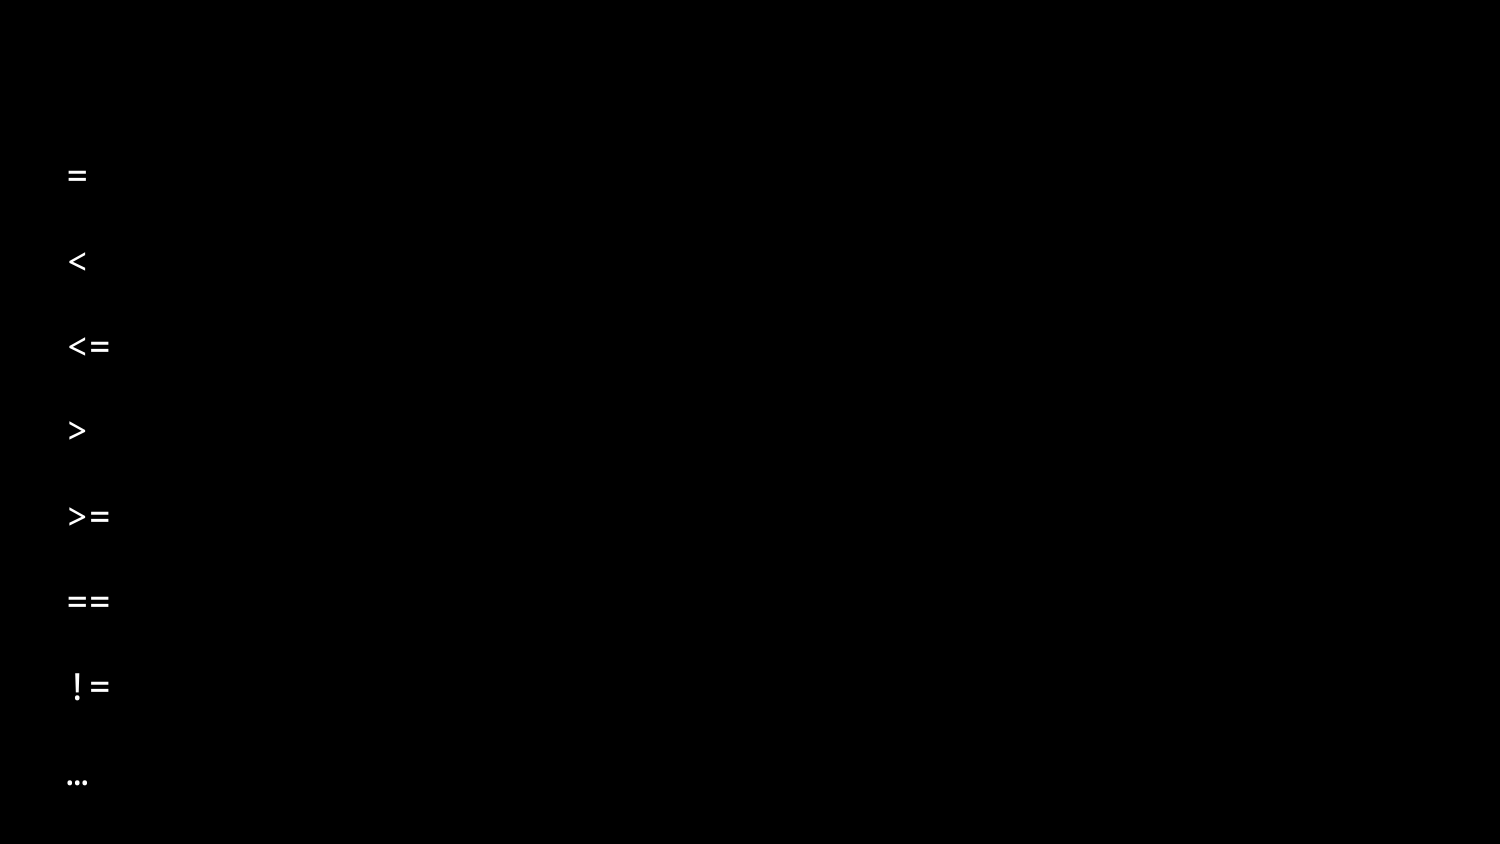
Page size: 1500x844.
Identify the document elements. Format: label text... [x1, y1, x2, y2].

list = < <= > >= == != … [51, 189, 1449, 750]
